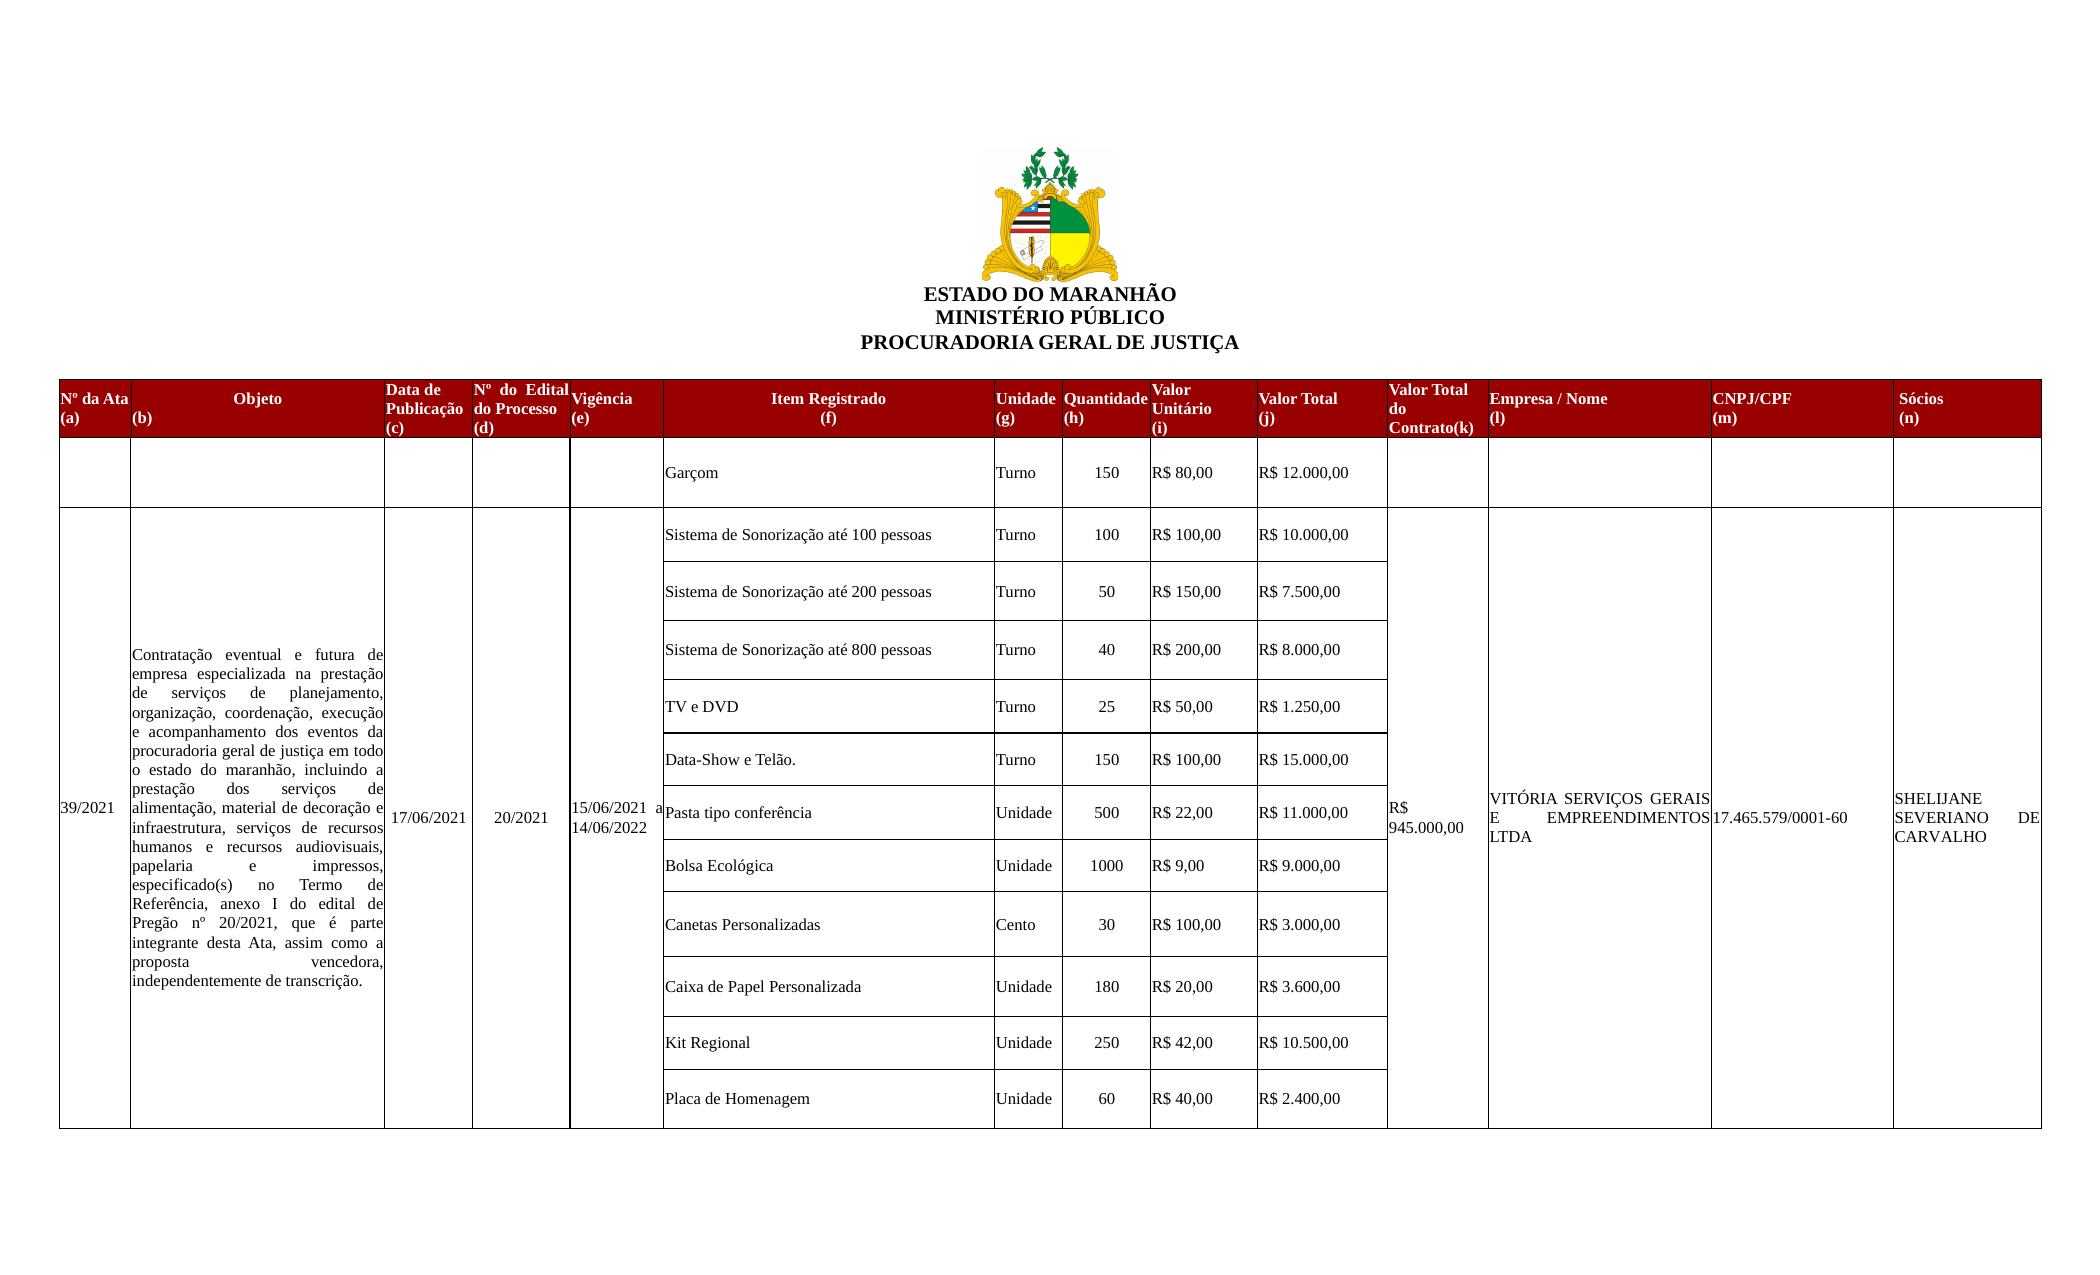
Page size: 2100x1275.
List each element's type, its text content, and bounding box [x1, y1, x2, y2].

table_cell Unidade [995, 840, 1062, 891]
table_cell R$ 3.000,00 [1258, 892, 1387, 956]
table_cell R$ 100,00 [1151, 508, 1257, 561]
table_cell R$ 7.500,00 [1258, 562, 1387, 620]
table_cell 50 [1063, 562, 1150, 620]
table_cell 17/06/2021 [385, 508, 472, 1127]
table_header CNPJ/CPF (m) [1712, 380, 1893, 437]
table_cell R$ 15.000,00 [1258, 734, 1387, 785]
table_cell R$ 150,00 [1151, 562, 1257, 620]
table_cell 20/2021 [473, 508, 569, 1127]
table_cell Unidade [995, 1017, 1062, 1069]
table_cell Bolsa Ecológica [664, 840, 994, 891]
table_cell Caixa de Papel Personalizada [664, 957, 994, 1016]
table_cell R$ 1.250,00 [1258, 680, 1387, 732]
table_cell R$ 3.600,00 [1258, 957, 1387, 1016]
table_cell Contratação eventual e futura de empresa especializada na prestação de serviços de planejamento, organização, coordenação, execução e acompanhamento dos eventos da procuradoria geral de justiça em todo o estado do maranhão, incluindo a prestação dos serviços de alimentação, material de decoração e infraestrutura, serviços de recursos humanos e recursos audiovisuais, papelaria e impressos, especificado(s) no Termo de Referência, anexo I do edital de Pregão nº 20/2021, que é parte integrante desta Ata, assim como a proposta vencedora, independentemente de transcrição. [131, 508, 384, 1127]
table_header Data de Publicação (c) [385, 380, 472, 437]
table_cell VITÓRIA SERVIÇOS GERAIS E EMPREENDIMENTOS LTDA [1489, 508, 1711, 1127]
table_cell R$ 80,00 [1151, 438, 1257, 507]
table_cell R$ 40,00 [1151, 1070, 1257, 1127]
table_cell Cento [995, 892, 1062, 956]
table_cell Turno [995, 562, 1062, 620]
table_cell [60, 438, 130, 507]
table_cell R$ 10.000,00 [1258, 508, 1387, 561]
table_cell R$ 50,00 [1151, 680, 1257, 732]
table_cell Turno [995, 734, 1062, 785]
table_cell Unidade [995, 1070, 1062, 1127]
table_cell R$ 8.000,00 [1258, 621, 1387, 679]
table_cell R$ 200,00 [1151, 621, 1257, 679]
table_cell Placa de Homenagem [664, 1070, 994, 1127]
table_cell [1894, 438, 2041, 507]
table_cell Unidade [995, 957, 1062, 1016]
table_cell Turno [995, 621, 1062, 679]
table_cell Turno [995, 680, 1062, 732]
table_header Valor Total do Contrato(k) [1388, 380, 1488, 437]
table_cell R$ 22,00 [1151, 786, 1257, 839]
table_cell R$ 100,00 [1151, 892, 1257, 956]
table_cell R$ 100,00 [1151, 734, 1257, 785]
table_header Sócios (n) [1894, 380, 2041, 437]
table_cell 180 [1063, 957, 1150, 1016]
table_cell Sistema de Sonorização até 100 pessoas [664, 508, 994, 561]
table_header Nº do Edital do Processo (d) [473, 380, 570, 437]
table_header Quantidade (h) [1063, 380, 1150, 437]
table_cell Kit Regional [664, 1017, 994, 1069]
table_cell 39/2021 [60, 508, 130, 1127]
table_cell Sistema de Sonorização até 200 pessoas [664, 562, 994, 620]
table_cell Data-Show e Telão. [664, 734, 994, 785]
table_cell Unidade [995, 786, 1062, 839]
table_cell 40 [1063, 621, 1150, 679]
table_cell [1712, 438, 1893, 507]
table_cell Turno [995, 508, 1062, 561]
table_cell 150 [1063, 438, 1150, 507]
table_cell 17.465.579/0001-60 [1712, 508, 1893, 1127]
table_header Vigência (e) [571, 380, 663, 437]
table_header Unidade (g) [995, 380, 1062, 437]
table_cell 1000 [1063, 840, 1150, 891]
table_cell 60 [1063, 1070, 1150, 1127]
table_cell R$ 42,00 [1151, 1017, 1257, 1069]
table_cell SHELIJANE SEVERIANO DE CARVALHO [1894, 508, 2041, 1127]
table_cell Garçom [664, 438, 994, 507]
table_cell 15/06/2021 a 14/06/2022 [571, 508, 663, 1127]
table_cell R$ 12.000,00 [1258, 438, 1387, 507]
table_cell 500 [1063, 786, 1150, 839]
table_cell [473, 438, 569, 507]
table_cell 30 [1063, 892, 1150, 956]
table_cell R$ 10.500,00 [1258, 1017, 1387, 1069]
table_header Valor Total (j) [1258, 380, 1387, 437]
table_header Objeto (b) [132, 380, 384, 437]
table_cell Pasta tipo conferência [664, 786, 994, 839]
table_cell Sistema de Sonorização até 800 pessoas [664, 621, 994, 679]
table_cell Turno [995, 438, 1062, 507]
table_cell [1388, 438, 1488, 507]
table_cell [1489, 438, 1711, 507]
table_cell 25 [1063, 680, 1150, 732]
table_cell R$ 9.000,00 [1258, 840, 1387, 891]
table_cell 100 [1063, 508, 1150, 561]
table_cell TV e DVD [664, 680, 994, 732]
table_header Nº da Ata (a) [60, 380, 131, 437]
table_cell 150 [1063, 734, 1150, 785]
table_header Valor Unitário (i) [1151, 380, 1257, 437]
table_cell R$ 20,00 [1151, 957, 1257, 1016]
table_cell [385, 438, 472, 507]
table_cell Canetas Personalizadas [664, 892, 994, 956]
table_cell R$ 11.000,00 [1258, 786, 1387, 839]
table_cell R$ 945.000,00 [1388, 508, 1488, 1127]
table_header Item Registrado (f) [664, 380, 994, 437]
table_cell [571, 438, 663, 507]
table_cell 250 [1063, 1017, 1150, 1069]
table_header Empresa / Nome (l) [1489, 380, 1711, 437]
table_cell [131, 438, 384, 507]
table_cell R$ 2.400,00 [1258, 1070, 1387, 1127]
table_cell R$ 9,00 [1151, 840, 1257, 891]
